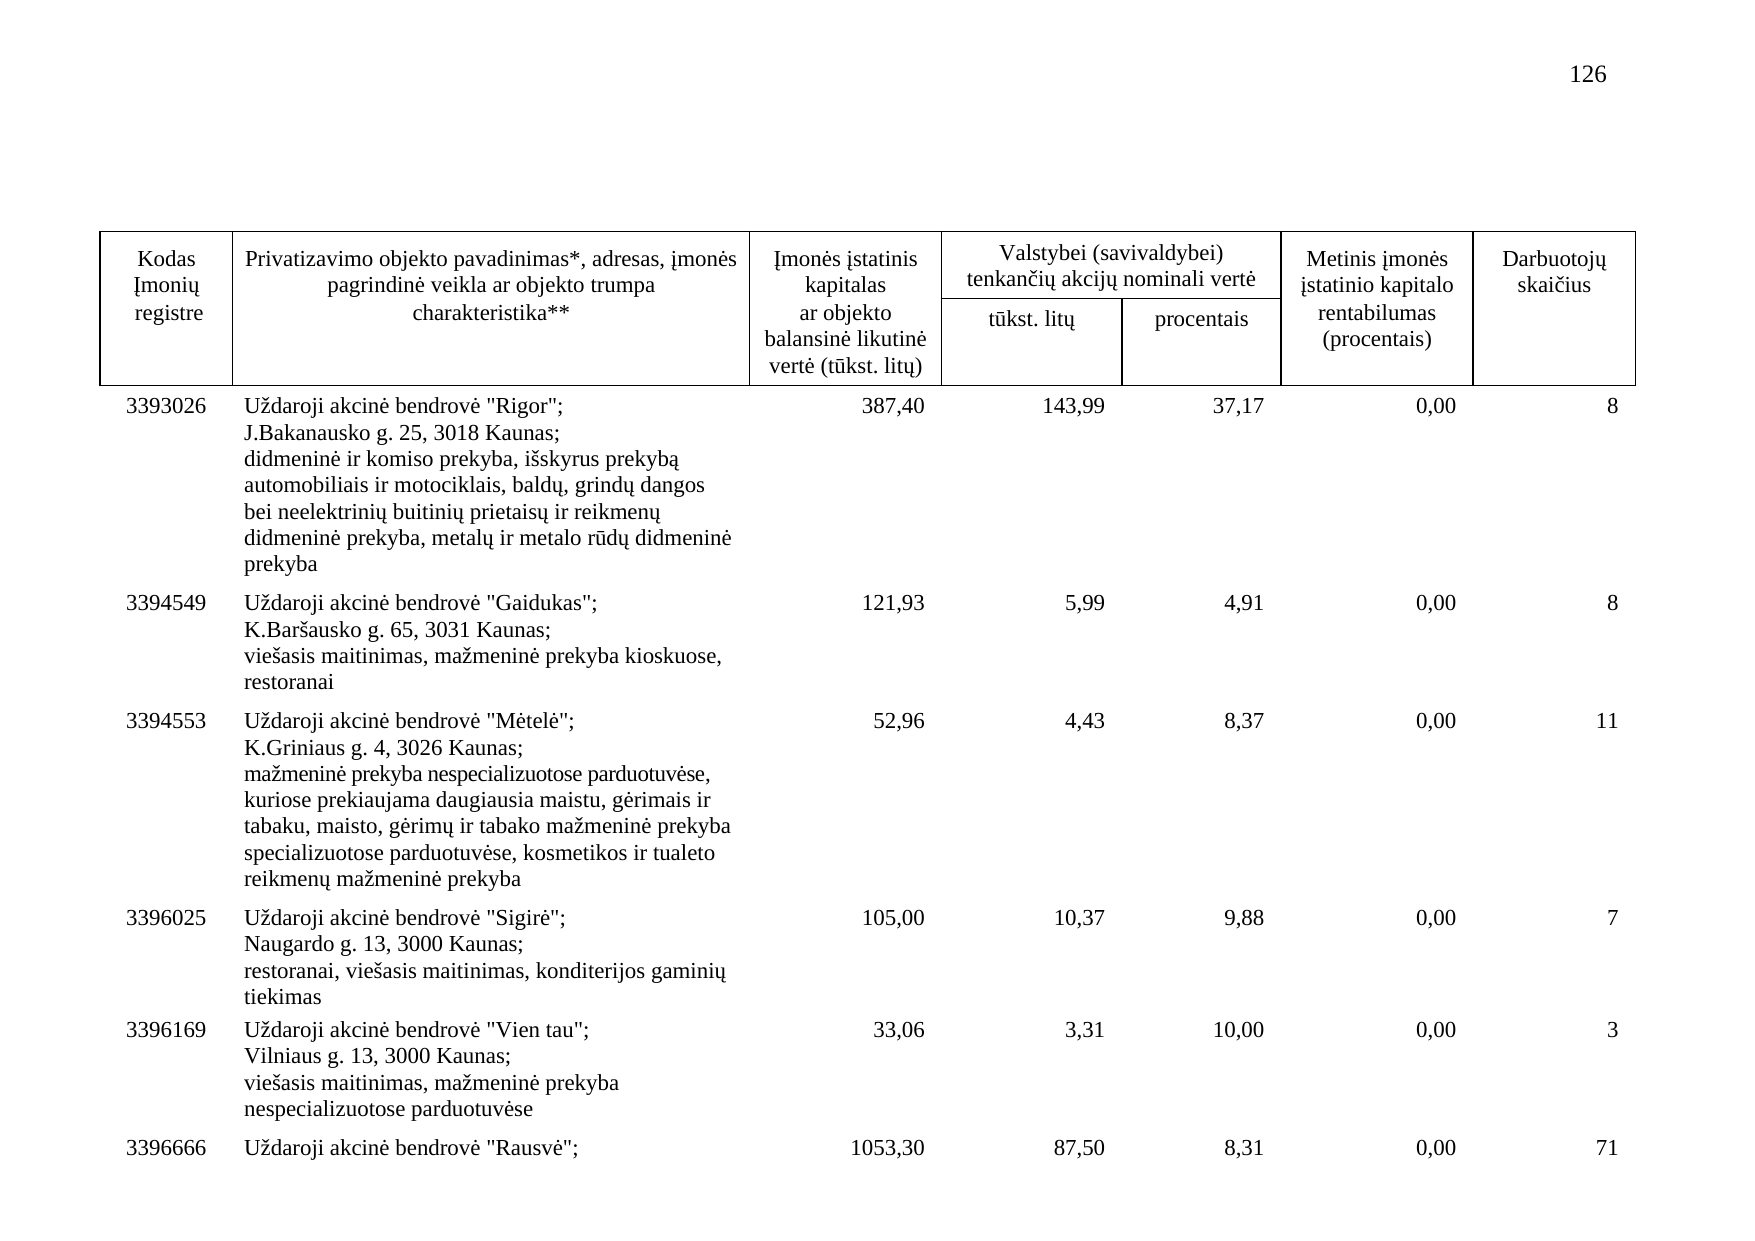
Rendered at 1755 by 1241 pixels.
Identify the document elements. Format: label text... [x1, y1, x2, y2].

table_cell 3394553 [100, 701, 233, 898]
table_cell 10,37 [941, 898, 1122, 1009]
table_cell 105,00 [750, 898, 941, 1009]
table_cell 3,31 [941, 1010, 1122, 1127]
table_cell Uždaroji akcinė bendrovė "Mėtelė"; K.Griniaus g. 4, 3026 Kaunas; mažmeninė prekyba nespecializuotose parduotuvėse, kuriose prekiaujama daugiausia maistu, gėrimais ir tabaku, maisto, gėrimų ir tabako mažmeninė prekyba specializuotose parduotuvėse, kosmetikos ir tualeto reikmenų mažmeninė prekyba [233, 701, 749, 898]
table_cell 52,96 [750, 701, 941, 898]
table_cell 3393026 [100, 386, 233, 583]
table_cell rentabilumas (procentais) [1282, 298, 1472, 384]
table_header Privatizavimo objekto pavadinimas*, adresas, įmonės pagrindinė veikla ar objekto trumpa [233, 232, 749, 298]
table_header Metinis įmonės įstatinio kapitalo [1282, 232, 1472, 298]
table_cell Uždaroji akcinė bendrovė "Vien tau"; Vilniaus g. 13, 3000 Kaunas; viešasis maitinimas, mažmeninė prekyba nespecializuotose parduotuvėse [233, 1010, 749, 1127]
table_cell 0,00 [1281, 583, 1473, 701]
table_cell 0,00 [1281, 898, 1473, 1009]
table_header Darbuotojų skaičius [1474, 232, 1635, 298]
table_cell 3 [1473, 1010, 1636, 1127]
table_cell 10,00 [1122, 1010, 1281, 1127]
table_cell Uždaroji akcinė bendrovė "Rausvė"; [233, 1128, 749, 1166]
table_cell 4,91 [1122, 583, 1281, 701]
table_cell Uždaroji akcinė bendrovė "Gaidukas"; K.Baršausko g. 65, 3031 Kaunas; viešasis maitinimas, mažmeninė prekyba kioskuose, restoranai [233, 583, 749, 701]
table_cell 3396169 [100, 1010, 233, 1127]
table_cell 8 [1473, 386, 1636, 583]
table_cell 7 [1473, 898, 1636, 1009]
table_cell 71 [1473, 1128, 1636, 1166]
table_cell 9,88 [1122, 898, 1281, 1009]
table_cell 0,00 [1281, 1010, 1473, 1127]
table_cell Uždaroji akcinė bendrovė "Rigor"; J.Bakanausko g. 25, 3018 Kaunas; didmeninė ir komiso prekyba, išskyrus prekybą automobiliais ir motociklais, baldų, grindų dangos bei neelektrinių buitinių prietaisų ir reikmenų didmeninė prekyba, metalų ir metalo rūdų didmeninė prekyba [233, 386, 749, 583]
table_cell ar objekto balansinė likutinė vertė (tūkst. litų) [750, 298, 941, 384]
table_cell 4,43 [941, 701, 1122, 898]
table_cell 0,00 [1281, 701, 1473, 898]
table_cell 37,17 [1122, 386, 1281, 583]
table_header Įmonės įstatinis kapitalas [750, 232, 941, 298]
table_cell 387,40 [750, 386, 941, 583]
table_cell 3396666 [100, 1128, 233, 1166]
table_cell registre [101, 298, 232, 384]
table_cell 33,06 [750, 1010, 941, 1127]
table_cell 3394549 [100, 583, 233, 701]
table_cell 8,37 [1122, 701, 1281, 898]
table_cell charakteristika** [233, 298, 749, 384]
table_cell 11 [1473, 701, 1636, 898]
table_header Kodas Įmonių [101, 232, 232, 298]
table_cell 87,50 [941, 1128, 1122, 1166]
table_cell 8,31 [1122, 1128, 1281, 1166]
table_header Valstybei (savivaldybei) tenkančių akcijų nominali vertė [942, 232, 1280, 298]
table_cell 5,99 [941, 583, 1122, 701]
table_cell Uždaroji akcinė bendrovė "Sigirė"; Naugardo g. 13, 3000 Kaunas; restoranai, viešasis maitinimas, konditerijos gaminių tiekimas [233, 898, 749, 1009]
table_cell procentais [1123, 299, 1280, 384]
table_cell 3396025 [100, 898, 233, 1009]
table_cell 1053,30 [750, 1128, 941, 1166]
table_cell 0,00 [1281, 1128, 1473, 1166]
table_cell 121,93 [750, 583, 941, 701]
table_cell 8 [1473, 583, 1636, 701]
table_cell [1474, 298, 1635, 384]
table_cell tūkst. litų [942, 299, 1121, 384]
table_cell 143,99 [941, 386, 1122, 583]
table_cell 0,00 [1281, 386, 1473, 583]
